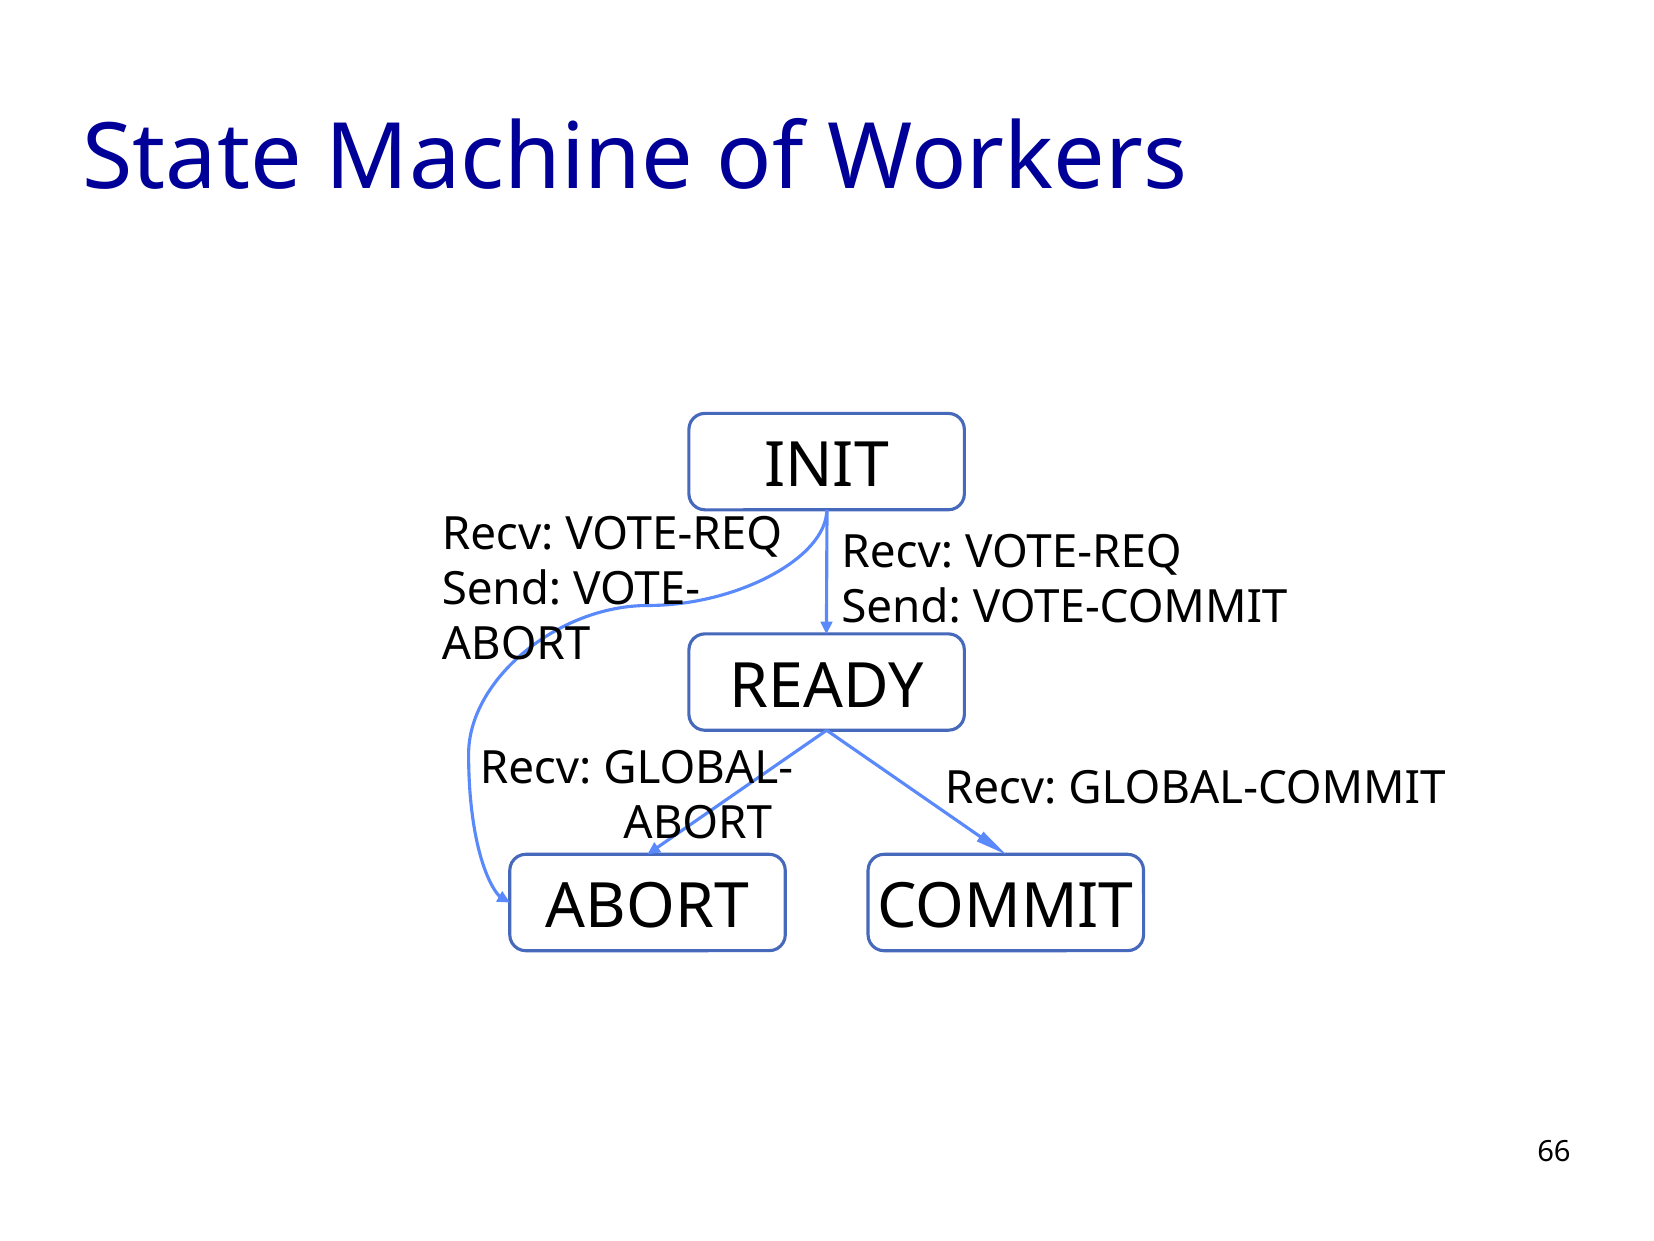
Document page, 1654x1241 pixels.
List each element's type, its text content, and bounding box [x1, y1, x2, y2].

text_box COMMIT [868, 854, 1144, 951]
text_box Recv: GLOBAL- ABORT [464, 730, 1001, 856]
text_box Recv: VOTE-REQ Send: VOTE-ABORT [427, 496, 841, 676]
text_box Recv: GLOBAL-COMMIT [930, 750, 1654, 820]
text_box INIT [688, 413, 965, 510]
text_box READY [816, 676, 830, 688]
title State Machine of Workers [82, 49, 1571, 257]
text_box READY [688, 640, 965, 730]
text_box ABORT [509, 856, 786, 951]
text_box READY [741, 676, 758, 684]
text_box Recv: VOTE-REQ Send: VOTE-COMMIT [826, 514, 1350, 640]
